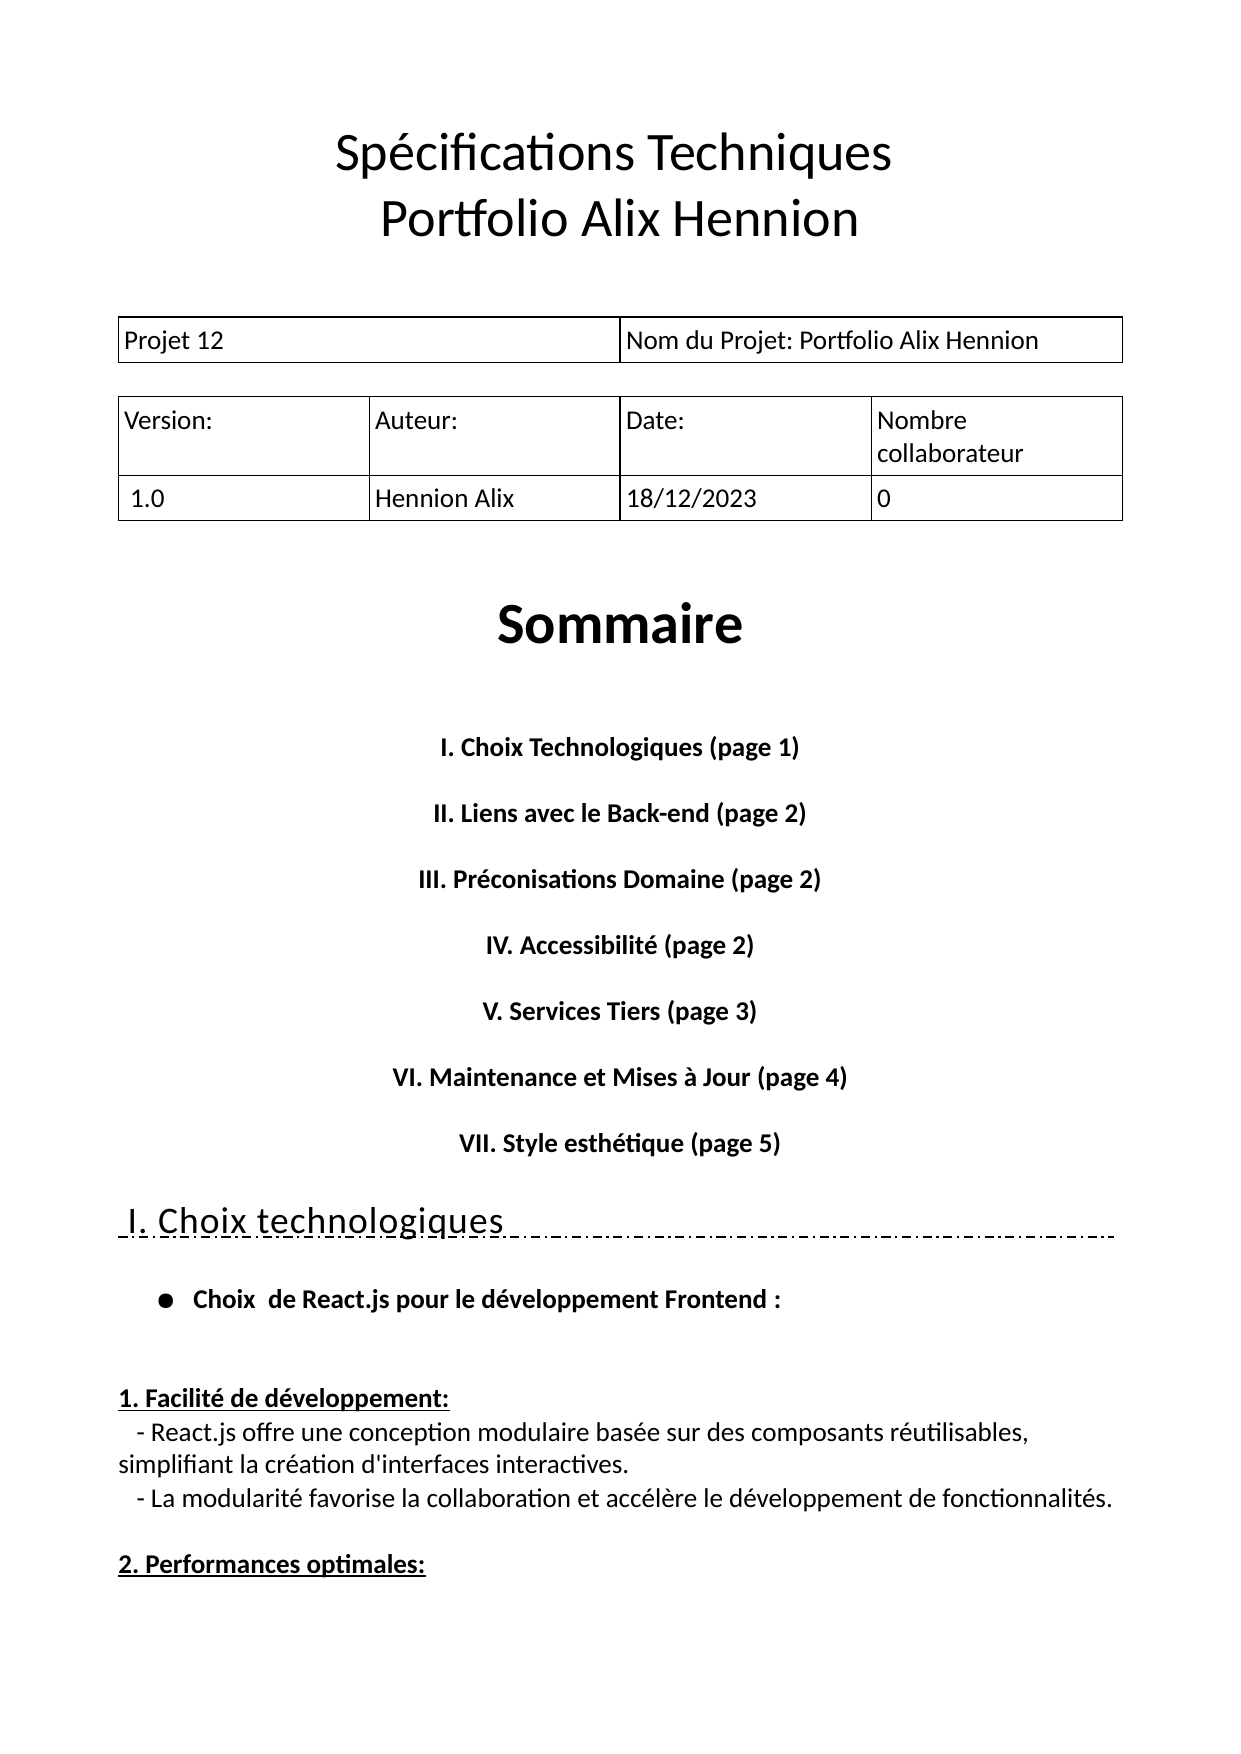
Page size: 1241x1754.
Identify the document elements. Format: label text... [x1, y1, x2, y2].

table_header Nom du Projet: Portfolio Alix Hennion [621, 318, 1122, 362]
text 1. Facilité de développement: [118, 1382, 1122, 1415]
table_header Auteur: [370, 397, 619, 474]
text I. Choix Technologiques (page 1) [118, 730, 1122, 763]
text V. Services Tiers (page 3) [118, 994, 1122, 1027]
text VII. Style esthétique (page 5) [118, 1126, 1122, 1159]
table_cell Hennion Alix [370, 476, 619, 520]
table_cell 0 [872, 476, 1122, 520]
table_cell 18/12/2023 [621, 476, 871, 520]
text II. Liens avec le Back-end (page 2) [118, 796, 1122, 829]
text Spécifications Techniques [118, 118, 1122, 184]
text I. Choix technologiques [118, 1197, 1122, 1243]
text Portfolio Alix Hennion [118, 184, 1122, 250]
list Choix de React.js pour le développement Frontend : [156, 1283, 1122, 1316]
text VI. Maintenance et Mises à Jour (page 4) [118, 1060, 1122, 1093]
text IV. Accessibilité (page 2) [118, 928, 1122, 961]
text 2. Performances optimales: [118, 1547, 1122, 1580]
table_header Projet 12 [119, 318, 619, 362]
table_cell 1.0 [119, 476, 369, 520]
text - La modularité favorise la collaboration et accélère le développement de fonctionnalités. [118, 1481, 1122, 1514]
text III. Préconisations Domaine (page 2) [118, 862, 1122, 895]
table_header Nombre collaborateur [872, 397, 1122, 474]
text - React.js offre une conception modulaire basée sur des composants réutilisables, simplifiant la création d'interfaces interactives. [118, 1415, 1122, 1481]
table_header Version: [119, 397, 369, 474]
text Sommaire [118, 587, 1122, 658]
table_header Date: [621, 397, 871, 474]
